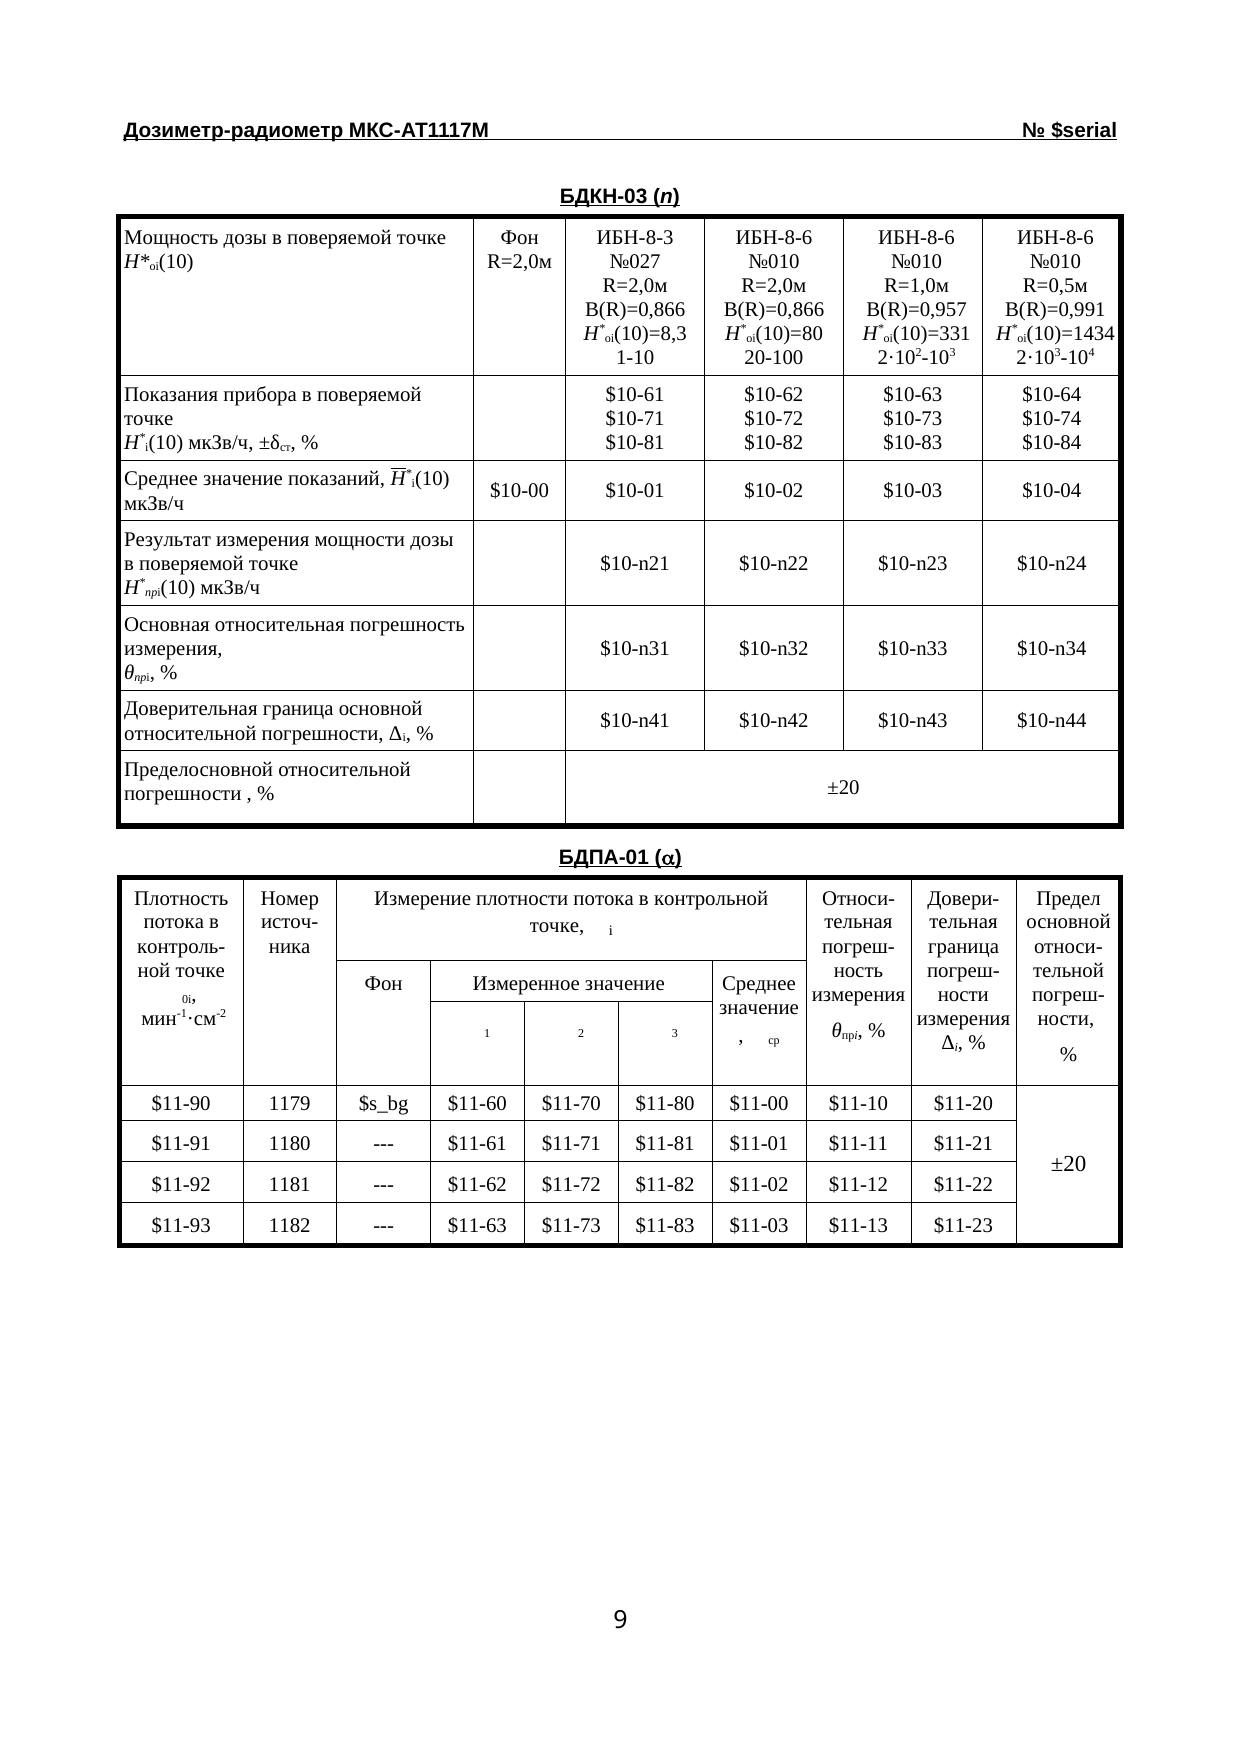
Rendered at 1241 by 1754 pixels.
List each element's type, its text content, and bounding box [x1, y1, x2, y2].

table_cell $10-00 [474, 461, 565, 520]
table_cell Мощность дозы в поверяемой точке H*oi(10) [121, 219, 473, 375]
table_cell 1182 [244, 1203, 336, 1242]
table_cell $11-13 [807, 1203, 911, 1242]
table_cell Предел основной относи-тельной погреш-ности, % [1017, 880, 1118, 1084]
table_cell 1181 [244, 1162, 336, 1202]
table_cell $10-n23 [844, 521, 982, 605]
table_cell ±20 [566, 751, 1118, 823]
table_cell $11-93 [122, 1203, 243, 1242]
table_cell $10-62 $10-72 $10-82 [705, 376, 843, 459]
table_cell Плотность потока в контроль-ной точке 0i, мин-1·см-2 [122, 880, 243, 1084]
table_cell --- [337, 1203, 430, 1242]
table_header БДПА-01 (a) [119, 829, 1121, 874]
table_cell $10-n42 [705, 691, 843, 750]
table_cell 3 [619, 1002, 712, 1084]
table_cell --- [337, 1162, 430, 1202]
table_cell $10-04 [983, 461, 1118, 520]
table_cell $10-01 [566, 461, 704, 520]
table_cell $10-n44 [983, 691, 1118, 750]
table_cell $11-70 [525, 1086, 618, 1120]
table_cell $11-71 [525, 1121, 618, 1161]
table_cell $11-81 [619, 1121, 712, 1161]
table_cell Среднее значение показаний, H*i(10) мкЗв/ч [121, 461, 473, 520]
table_cell $11-00 [713, 1086, 806, 1120]
table_header БДКН-03 (n) [118, 179, 1121, 214]
table_cell $11-91 [122, 1121, 243, 1161]
table_cell $10-02 [705, 461, 843, 520]
table_cell $11-61 [431, 1121, 524, 1161]
table_cell $11-21 [912, 1121, 1016, 1161]
table_cell --- [337, 1121, 430, 1161]
table_cell $11-80 [619, 1086, 712, 1120]
table_cell $11-11 [807, 1121, 911, 1161]
table_cell $10-63 $10-73 $10-83 [844, 376, 982, 459]
table_cell $11-01 [713, 1121, 806, 1161]
table_cell $10-n22 [705, 521, 843, 605]
table_cell Фон R=2,0м [474, 219, 565, 375]
table_cell 1179 [244, 1086, 336, 1120]
table_cell Пределосновной относительной погрешности , % [121, 751, 473, 823]
table_cell ИБН-8-3 №027 R=2,0м B(R)=0,866 H*oi(10)=8,3 1-10 [566, 219, 704, 375]
table_cell $s_bg [337, 1086, 430, 1120]
table_cell $11-82 [619, 1162, 712, 1202]
table_cell [474, 606, 565, 689]
table_cell $11-60 [431, 1086, 524, 1120]
table_cell [474, 376, 565, 459]
table_cell Фон [337, 961, 430, 1084]
table_cell $11-72 [525, 1162, 618, 1202]
table_cell Относи-тельная погреш-ность измерения θпрi, % [807, 880, 911, 1084]
table_cell [474, 751, 565, 823]
table_cell $10-n31 [566, 606, 704, 689]
table_cell $10-61 $10-71 $10-81 [566, 376, 704, 459]
table_cell $11-20 [912, 1086, 1016, 1120]
table_cell $10-n21 [566, 521, 704, 605]
table_cell ±20 [1017, 1086, 1118, 1242]
table_cell $11-73 [525, 1203, 618, 1242]
table_cell Доверительная граница основной относительной погрешности, Δi, % [121, 691, 473, 750]
table_cell $11-92 [122, 1162, 243, 1202]
table_cell $10-n34 [983, 606, 1118, 689]
table_cell ИБН-8-6 №010 R=2,0м B(R)=0,866 H*oi(10)=80 20-100 [705, 219, 843, 375]
table_cell $11-63 [431, 1203, 524, 1242]
table_cell ИБН-8-6 №010 R=1,0м B(R)=0,957 H*oi(10)=331 2·102-103 [844, 219, 982, 375]
table_cell $11-22 [912, 1162, 1016, 1202]
table_cell $10-03 [844, 461, 982, 520]
table_cell $11-12 [807, 1162, 911, 1202]
table_cell $10-n33 [844, 606, 982, 689]
table_cell Номер источ-ника [244, 880, 336, 1084]
table_cell $11-62 [431, 1162, 524, 1202]
table_cell ИБН-8-6 №010 R=0,5м B(R)=0,991 H*oi(10)=1434 2·103-104 [983, 219, 1118, 375]
table_cell $11-83 [619, 1203, 712, 1242]
table_cell Показания прибора в поверяемой точке H*i(10) мкЗв/ч, ±δст, % [121, 376, 473, 459]
table_cell Измерение плотности потока в контрольной точке, i [337, 880, 806, 960]
table_cell Довери-тельная граница погреш-ности измерения Δi, % [912, 880, 1016, 1084]
table_cell $10-n41 [566, 691, 704, 750]
table_cell Основная относительная погрешность измерения, θпрi, % [121, 606, 473, 689]
table_cell $11-23 [912, 1203, 1016, 1242]
table_cell 1 [431, 1002, 524, 1084]
table_cell $11-02 [713, 1162, 806, 1202]
table_cell [474, 691, 565, 750]
table_cell $10-n24 [983, 521, 1118, 605]
table_cell $10-n43 [844, 691, 982, 750]
table_cell Среднее значение, ср [713, 961, 806, 1084]
table_cell Измеренное значение [431, 961, 712, 1001]
table_cell $11-10 [807, 1086, 911, 1120]
table_cell $11-03 [713, 1203, 806, 1242]
table_cell [474, 521, 565, 605]
table_cell 1180 [244, 1121, 336, 1161]
table_cell $11-90 [122, 1086, 243, 1120]
table_cell 2 [525, 1002, 618, 1084]
table_cell $10-n32 [705, 606, 843, 689]
table_cell Результат измерения мощности дозы в поверяемой точке H*прi(10) мкЗв/ч [121, 521, 473, 605]
table_cell $10-64 $10-74 $10-84 [983, 376, 1118, 459]
